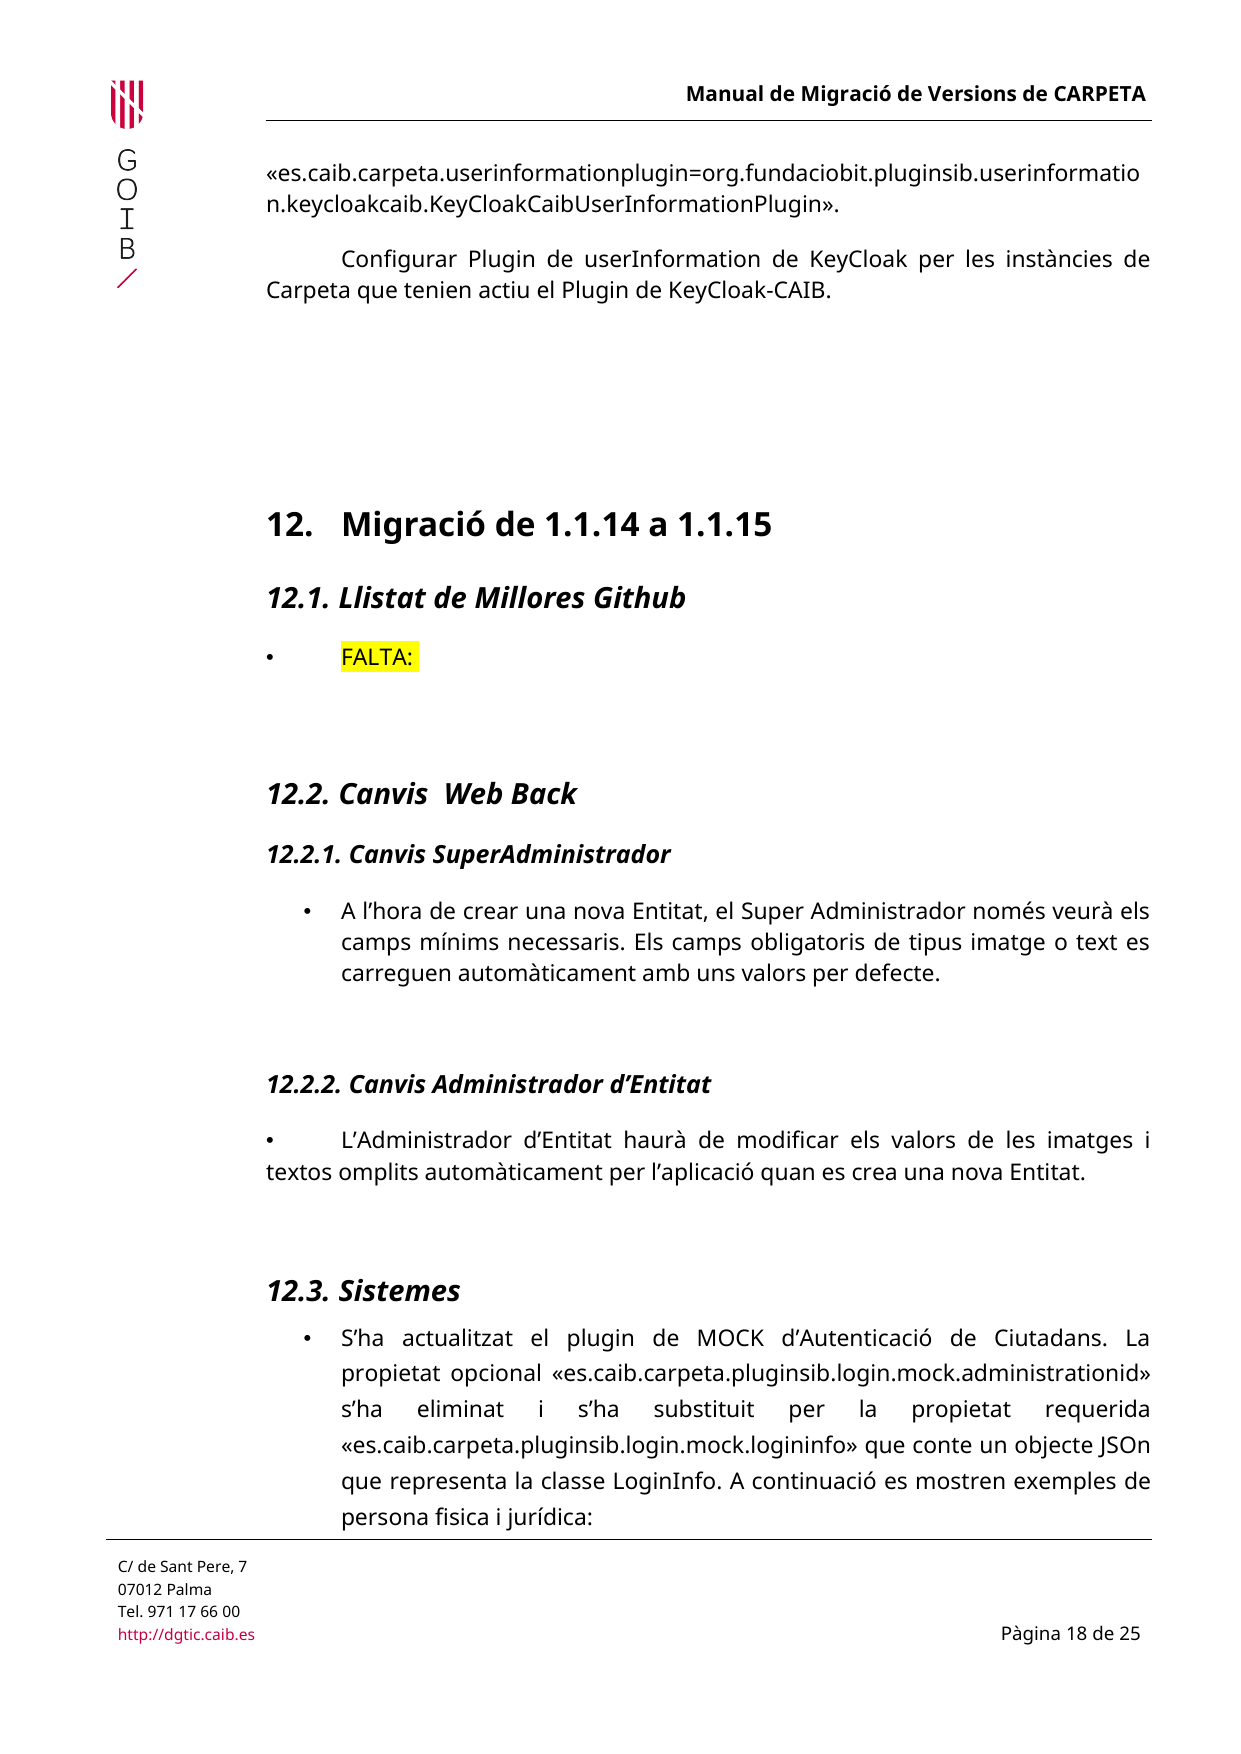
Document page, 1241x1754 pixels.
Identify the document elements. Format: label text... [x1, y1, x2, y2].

picture [82, 57, 172, 319]
subtitle Migració de 1.1.14 a 1.1.15 [266, 500, 1152, 546]
subtitle Canvis Web Back [266, 773, 1152, 813]
list Configurar Plugin de userInformation de KeyCloak per les instàncies de Carpeta que tenien actiu el Plugin de KeyCloak-CAIB. [266, 242, 1152, 305]
list A l’hora de crear una nova Entitat, el Super Administrador només veurà els camps mínims necessaris. Els camps obligatoris de tipus imatge o text es carreguen automàticament amb uns valors per defecte. [303, 895, 1152, 988]
subtitle Llistat de Millores Github [266, 577, 1152, 617]
subtitle Canvis SuperAdministrador [266, 837, 1152, 871]
subtitle Canvis Administrador d’Entitat [266, 1067, 1152, 1101]
list L’Administrador d’Entitat haurà de modificar els valors de les imatges i textos omplits automàticament per l’aplicació quan es crea una nova Entitat. [266, 1124, 1152, 1187]
list FALTA: [266, 641, 1152, 672]
subtitle Sistemes [266, 1270, 1152, 1310]
list «es.caib.carpeta.userinformationplugin=org.fundaciobit.pluginsib.userinformation.keycloakcaib.KeyCloakCaibUserInformationPlugin». [266, 156, 1152, 219]
list S’ha actualitzat el plugin de MOCK d’Autenticació de Ciutadans. La propietat opcional «es.caib.carpeta.pluginsib.login.mock.administrationid» s’ha eliminat i s’ha substituit per la propietat requerida «es.caib.carpeta.pluginsib.login.mock.logininfo» que conte un objecte JSOn que representa la classe LoginInfo. A continuació es mostren exemples de persona fisica i jurídica: [303, 1321, 1152, 1532]
